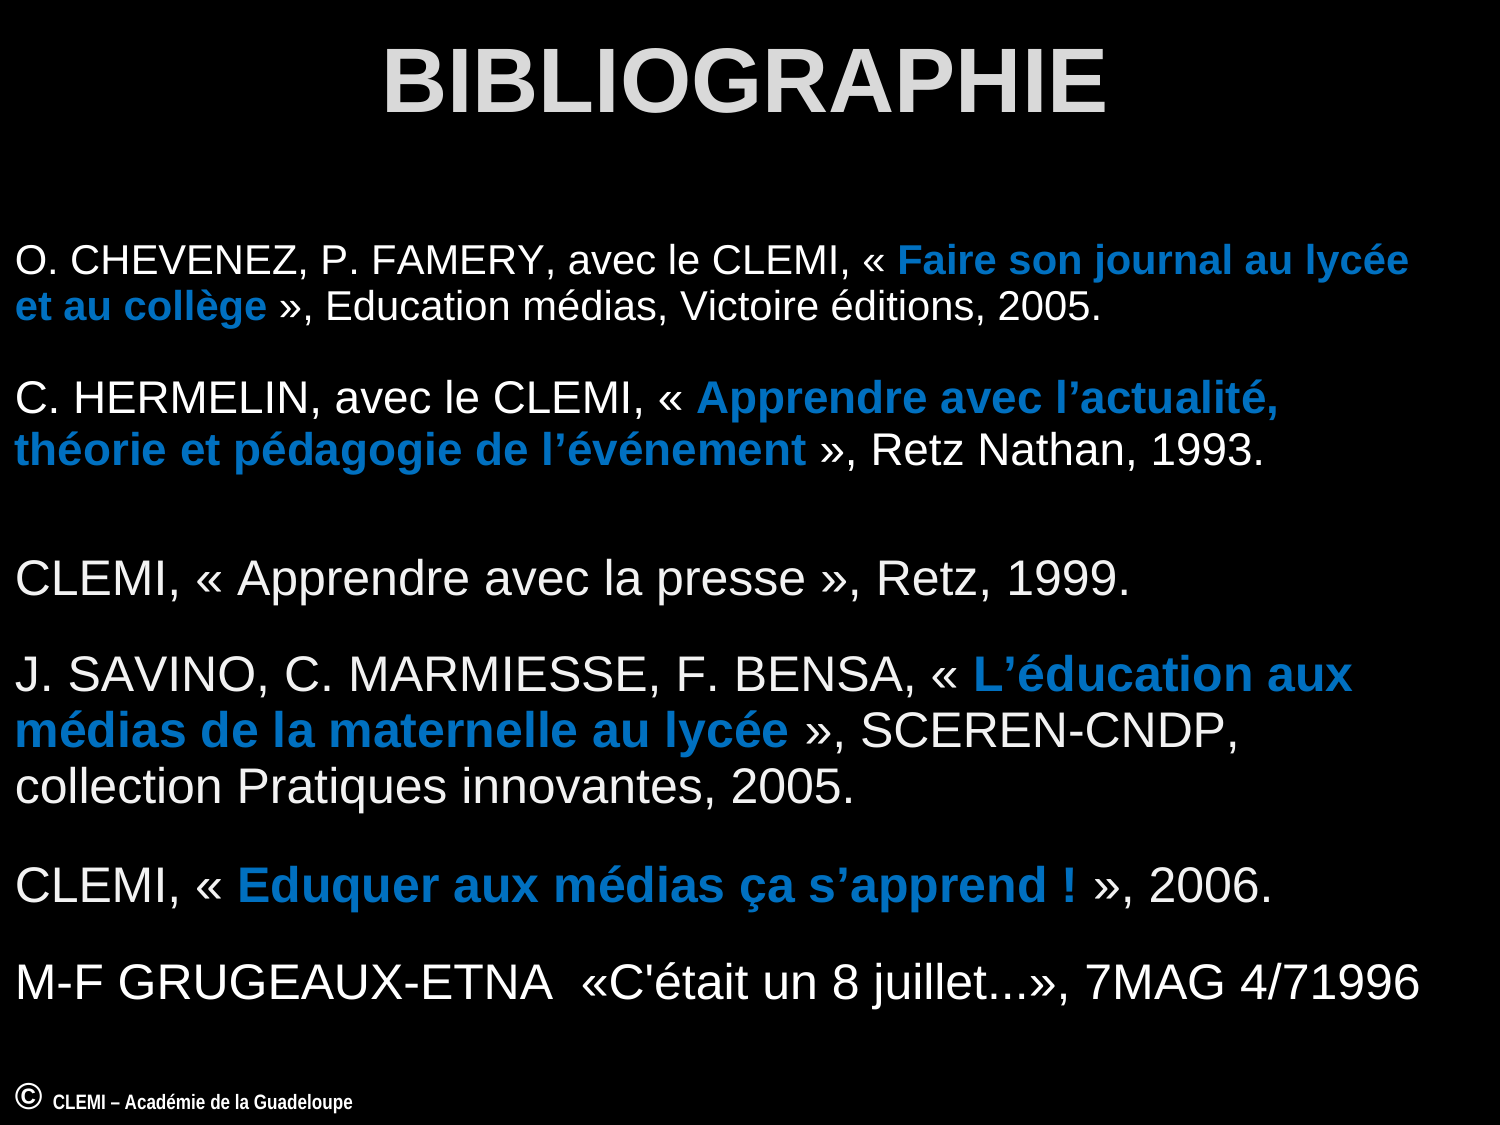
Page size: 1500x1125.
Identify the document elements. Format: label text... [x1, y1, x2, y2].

text_box © CLEMI – Académie de la Guadeloupe [0, 1067, 575, 1125]
text_box C. HERMELIN, avec le CLEMI, « Apprendre avec l’actualité, théorie et pédagogie de l’événement », Retz Nathan, 1993. [0, 364, 1442, 483]
text_box J. SAVINO, C. MARMIESSE, F. BENSA, « L’éducation aux médias de la maternelle au lycée », SCEREN-CNDP, collection Pratiques innovantes, 2005. [0, 638, 1395, 822]
text_box O. CHEVENEZ, P. FAMERY, avec le CLEMI, « Faire son journal au lycée et au collège », Education médias, Victoire éditions, 2005. [0, 228, 1471, 338]
text_box CLEMI, « Apprendre avec la presse », Retz, 1999. [0, 542, 1348, 614]
text_box CLEMI, « Eduquer aux médias ça s’apprend ! », 2006. [0, 849, 1395, 921]
title BIBLIOGRAPHIE [70, 0, 1421, 163]
text_box M-F GRUGEAUX-ETNA «C'était un 8 juillet...», 7MAG 4/71996 [0, 947, 1500, 1018]
